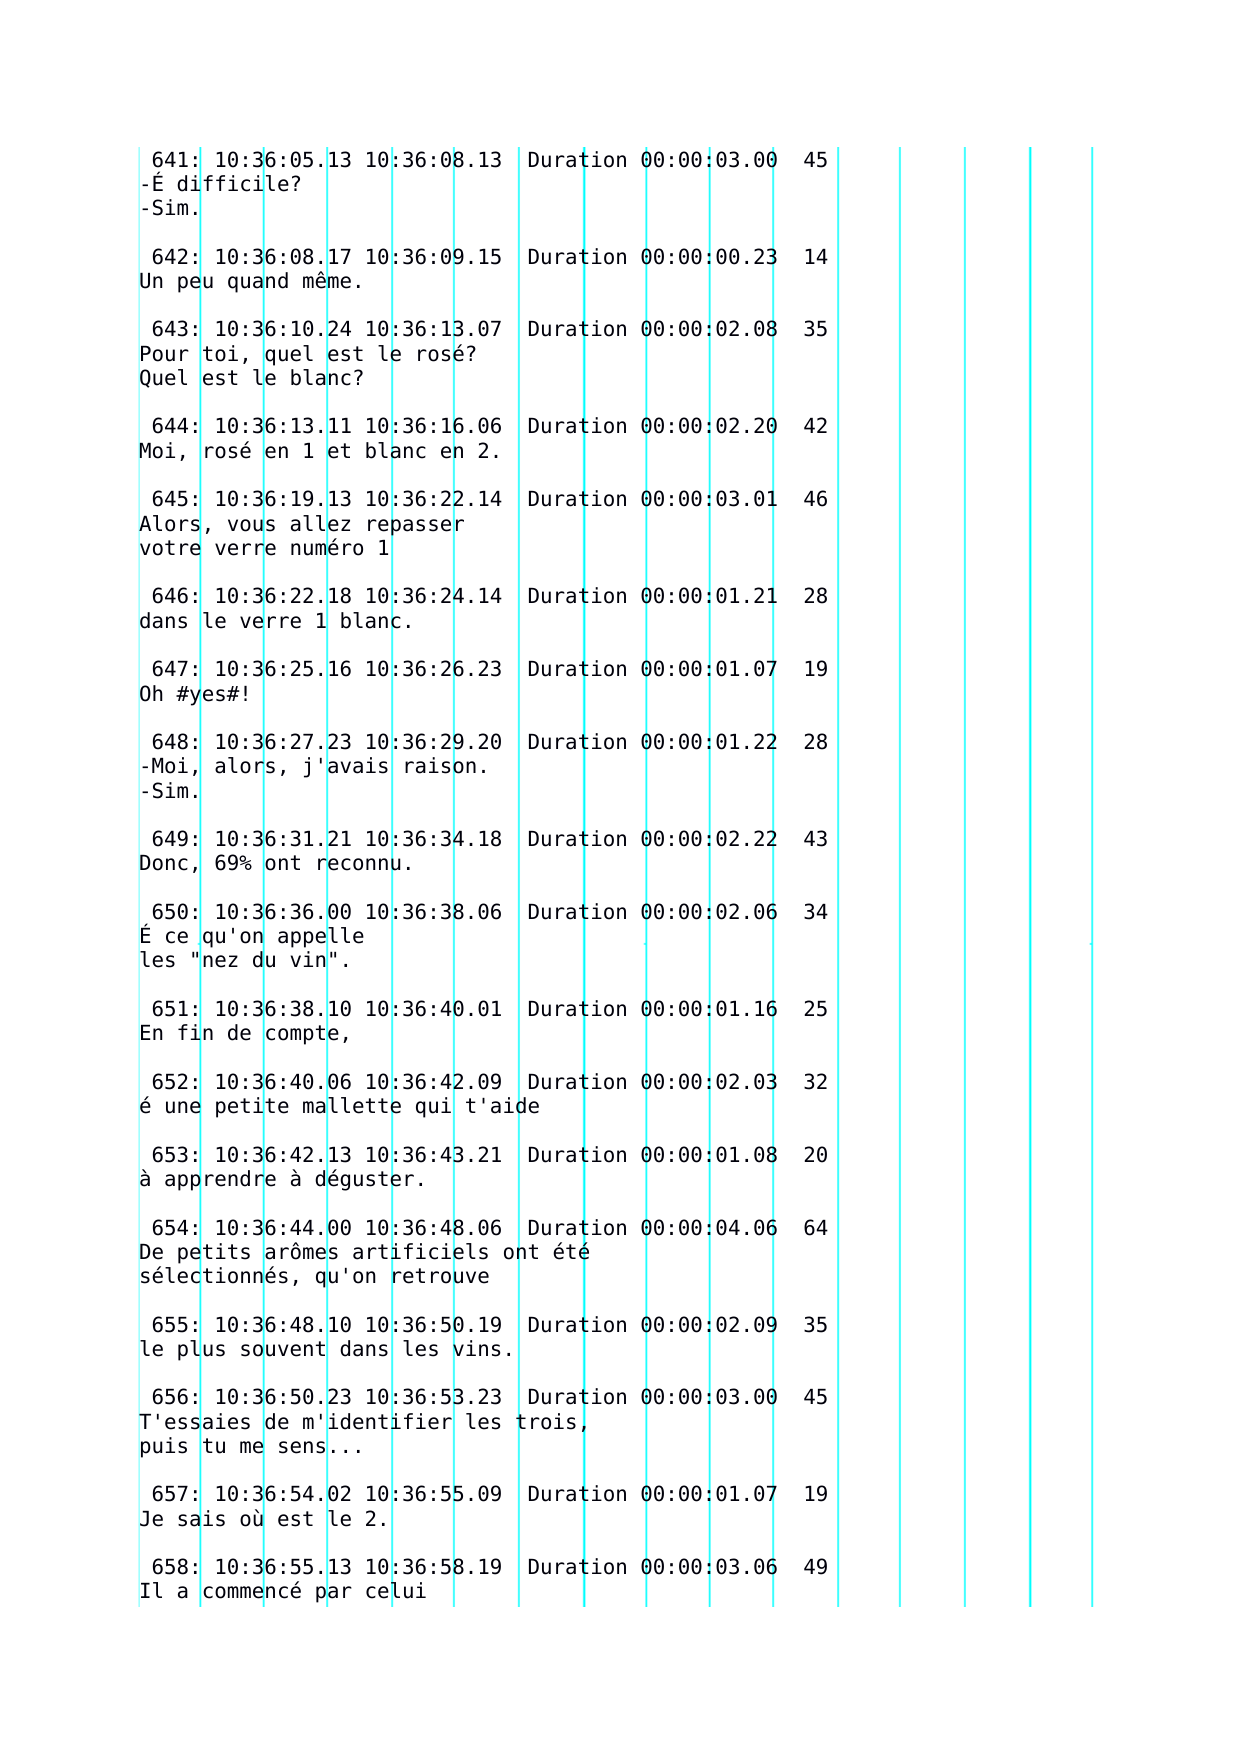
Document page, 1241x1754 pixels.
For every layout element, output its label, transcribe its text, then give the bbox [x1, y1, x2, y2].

text les "nez du vin". [139, 948, 1101, 973]
text Un peu quand même. [139, 269, 1101, 293]
text 641: 10:36:05.13 10:36:08.13 Duration 00:00:03.00 45 [139, 148, 1101, 172]
text votre verre numéro 1 [139, 536, 1101, 560]
text à apprendre à déguster. [139, 1167, 1101, 1191]
text le plus souvent dans les vins. [139, 1337, 1101, 1361]
text 658: 10:36:55.13 10:36:58.19 Duration 00:00:03.06 49 [139, 1555, 1101, 1579]
text T'essaies de m'identifier les trois, [139, 1410, 1101, 1434]
text 643: 10:36:10.24 10:36:13.07 Duration 00:00:02.08 35 [139, 317, 1101, 342]
text -É difficile? [139, 172, 1101, 196]
text 649: 10:36:31.21 10:36:34.18 Duration 00:00:02.22 43 [139, 827, 1101, 851]
text dans le verre 1 blanc. [139, 609, 1101, 633]
text 656: 10:36:50.23 10:36:53.23 Duration 00:00:03.00 45 [139, 1385, 1101, 1410]
text Donc, 69% ont reconnu. [139, 851, 1101, 876]
text é une petite mallette qui t'aide [139, 1094, 1101, 1118]
text Je sais où est le 2. [139, 1507, 1101, 1531]
text 646: 10:36:22.18 10:36:24.14 Duration 00:00:01.21 28 [139, 584, 1101, 609]
text -Sim. [139, 779, 1101, 803]
text Il a commencé par celui [139, 1579, 1101, 1604]
picture [138, 147, 1102, 1607]
text Quel est le blanc? [139, 366, 1101, 390]
text 645: 10:36:19.13 10:36:22.14 Duration 00:00:03.01 46 [139, 487, 1101, 512]
text 650: 10:36:36.00 10:36:38.06 Duration 00:00:02.06 34 [139, 900, 1101, 924]
text puis tu me sens... [139, 1434, 1101, 1458]
text 648: 10:36:27.23 10:36:29.20 Duration 00:00:01.22 28 [139, 730, 1101, 754]
text 647: 10:36:25.16 10:36:26.23 Duration 00:00:01.07 19 [139, 657, 1101, 682]
text En fin de compte, [139, 1021, 1101, 1046]
text 651: 10:36:38.10 10:36:40.01 Duration 00:00:01.16 25 [139, 997, 1101, 1021]
text 644: 10:36:13.11 10:36:16.06 Duration 00:00:02.20 42 [139, 414, 1101, 439]
text sélectionnés, qu'on retrouve [139, 1264, 1101, 1288]
text 653: 10:36:42.13 10:36:43.21 Duration 00:00:01.08 20 [139, 1143, 1101, 1167]
text 655: 10:36:48.10 10:36:50.19 Duration 00:00:02.09 35 [139, 1313, 1101, 1337]
text Alors, vous allez repasser [139, 512, 1101, 536]
text -Moi, alors, j'avais raison. [139, 754, 1101, 779]
text 642: 10:36:08.17 10:36:09.15 Duration 00:00:00.23 14 [139, 245, 1101, 269]
text É ce qu'on appelle [139, 924, 1101, 948]
text Pour toi, quel est le rosé? [139, 342, 1101, 366]
text 652: 10:36:40.06 10:36:42.09 Duration 00:00:02.03 32 [139, 1070, 1101, 1094]
text De petits arômes artificiels ont été [139, 1240, 1101, 1264]
text Moi, rosé en 1 et blanc en 2. [139, 439, 1101, 463]
text Oh #yes#! [139, 682, 1101, 706]
text 657: 10:36:54.02 10:36:55.09 Duration 00:00:01.07 19 [139, 1482, 1101, 1507]
text -Sim. [139, 196, 1101, 220]
text 654: 10:36:44.00 10:36:48.06 Duration 00:00:04.06 64 [139, 1216, 1101, 1240]
